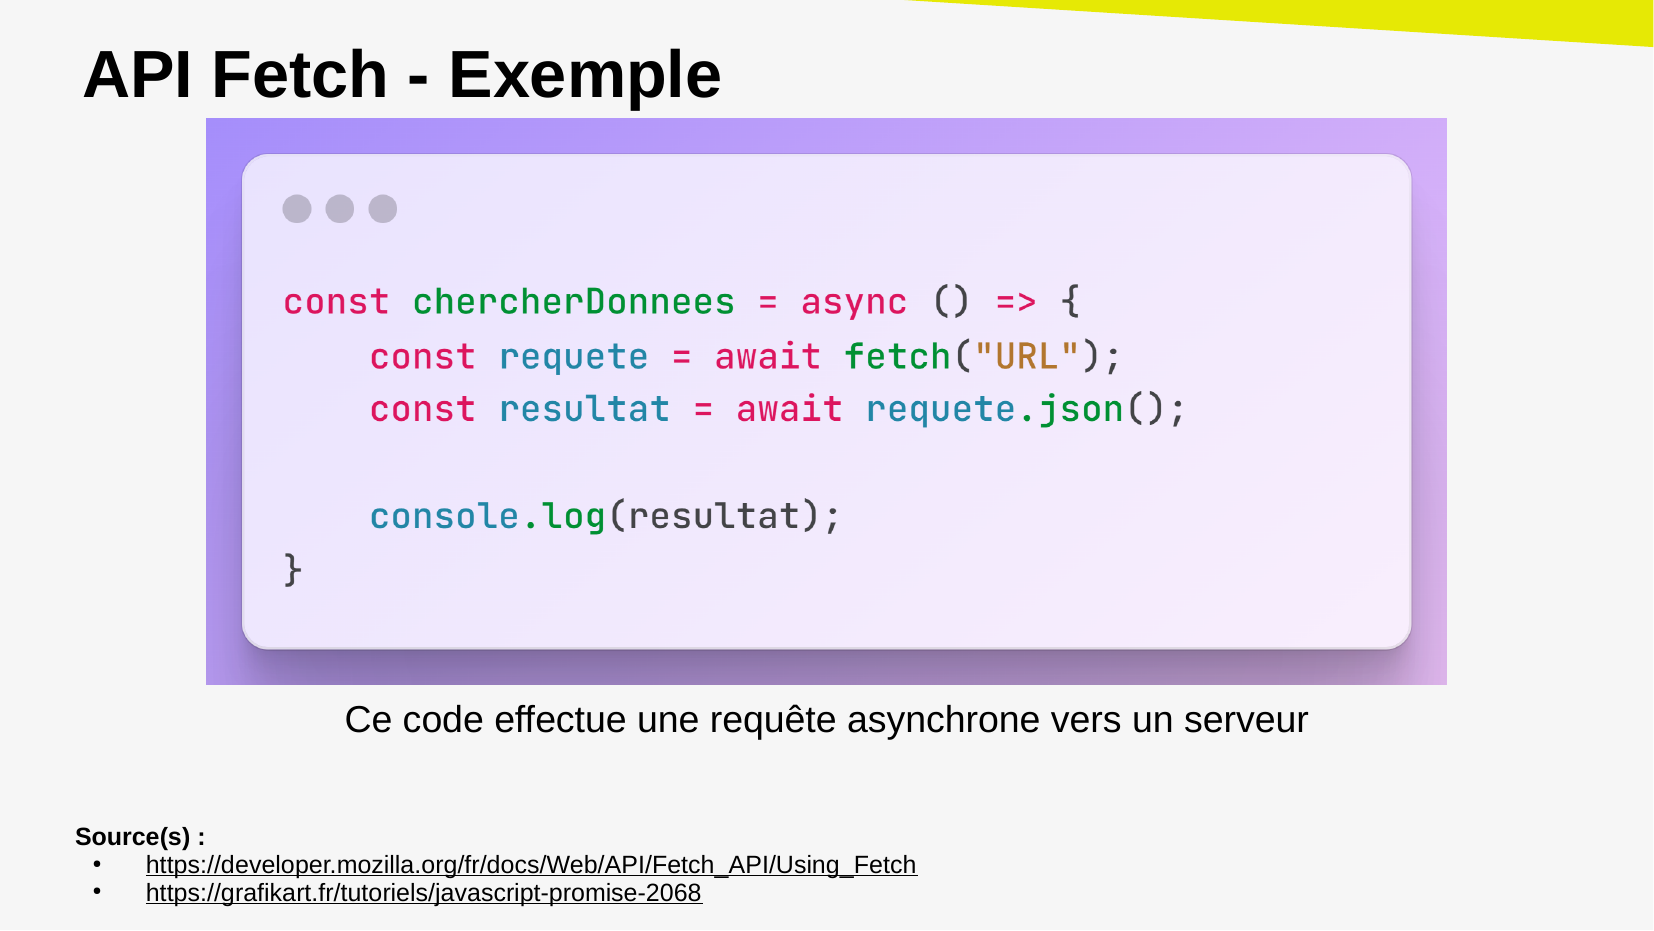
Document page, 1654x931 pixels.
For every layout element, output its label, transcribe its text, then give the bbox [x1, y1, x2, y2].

picture [206, 118, 1447, 686]
text_box Source(s) : https://developer.mozilla.org/fr/docs/Web/API/Fetch_API/Using_Fetch https://grafikart.fr/tutoriels/javascript-promise-2068 [60, 815, 1546, 929]
text_box Ce code effectue une requête asynchrone vers un serveur [316, 690, 1337, 805]
text_box [904, 0, 1654, 48]
title API Fetch - Exemple [82, 37, 1571, 114]
